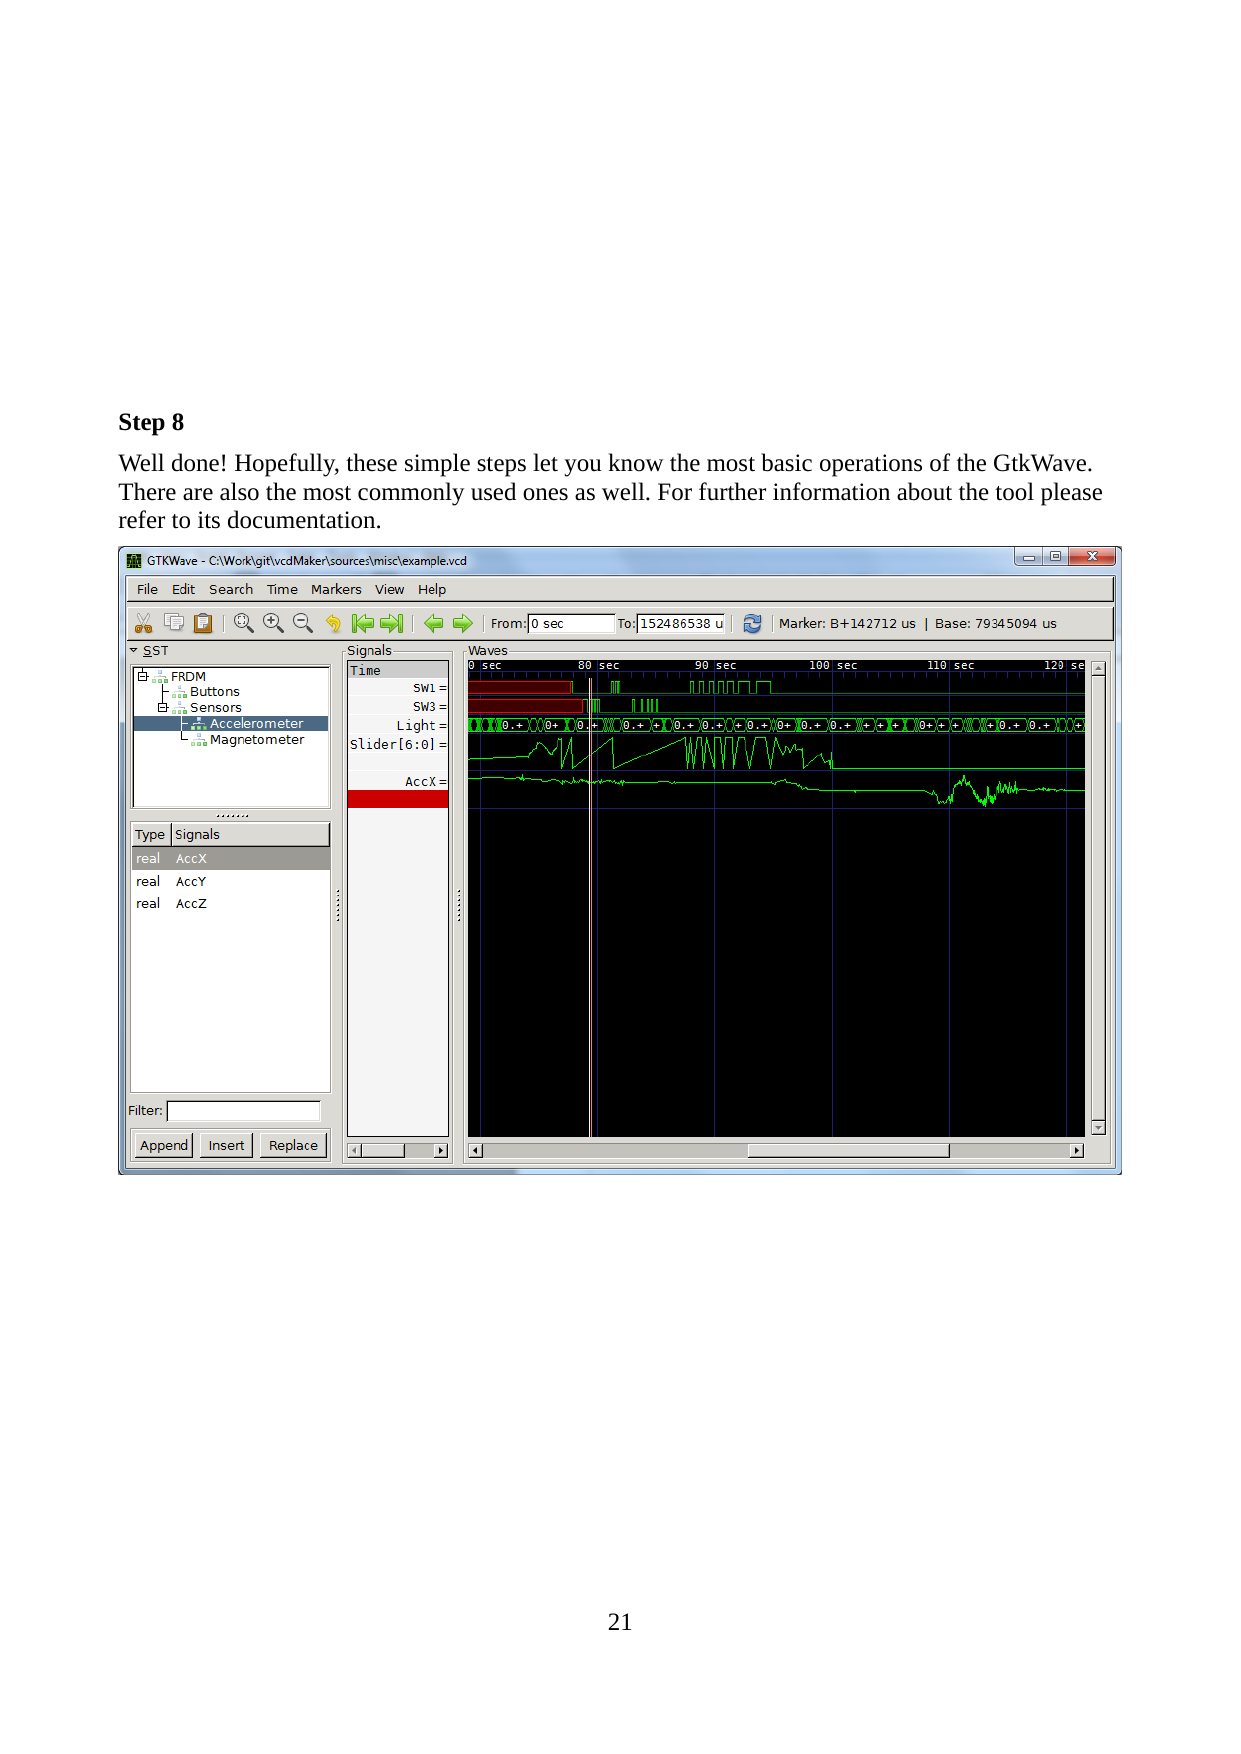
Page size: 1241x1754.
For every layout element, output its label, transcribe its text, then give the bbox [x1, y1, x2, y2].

text Step 8 [118, 407, 1122, 436]
text Well done! Hopefully, these simple steps let you know the most basic operations of the GtkWave. There are also the most commonly used ones as well. For further information about the tool please refer to its documentation. [118, 448, 1122, 534]
picture [118, 546, 1122, 1175]
